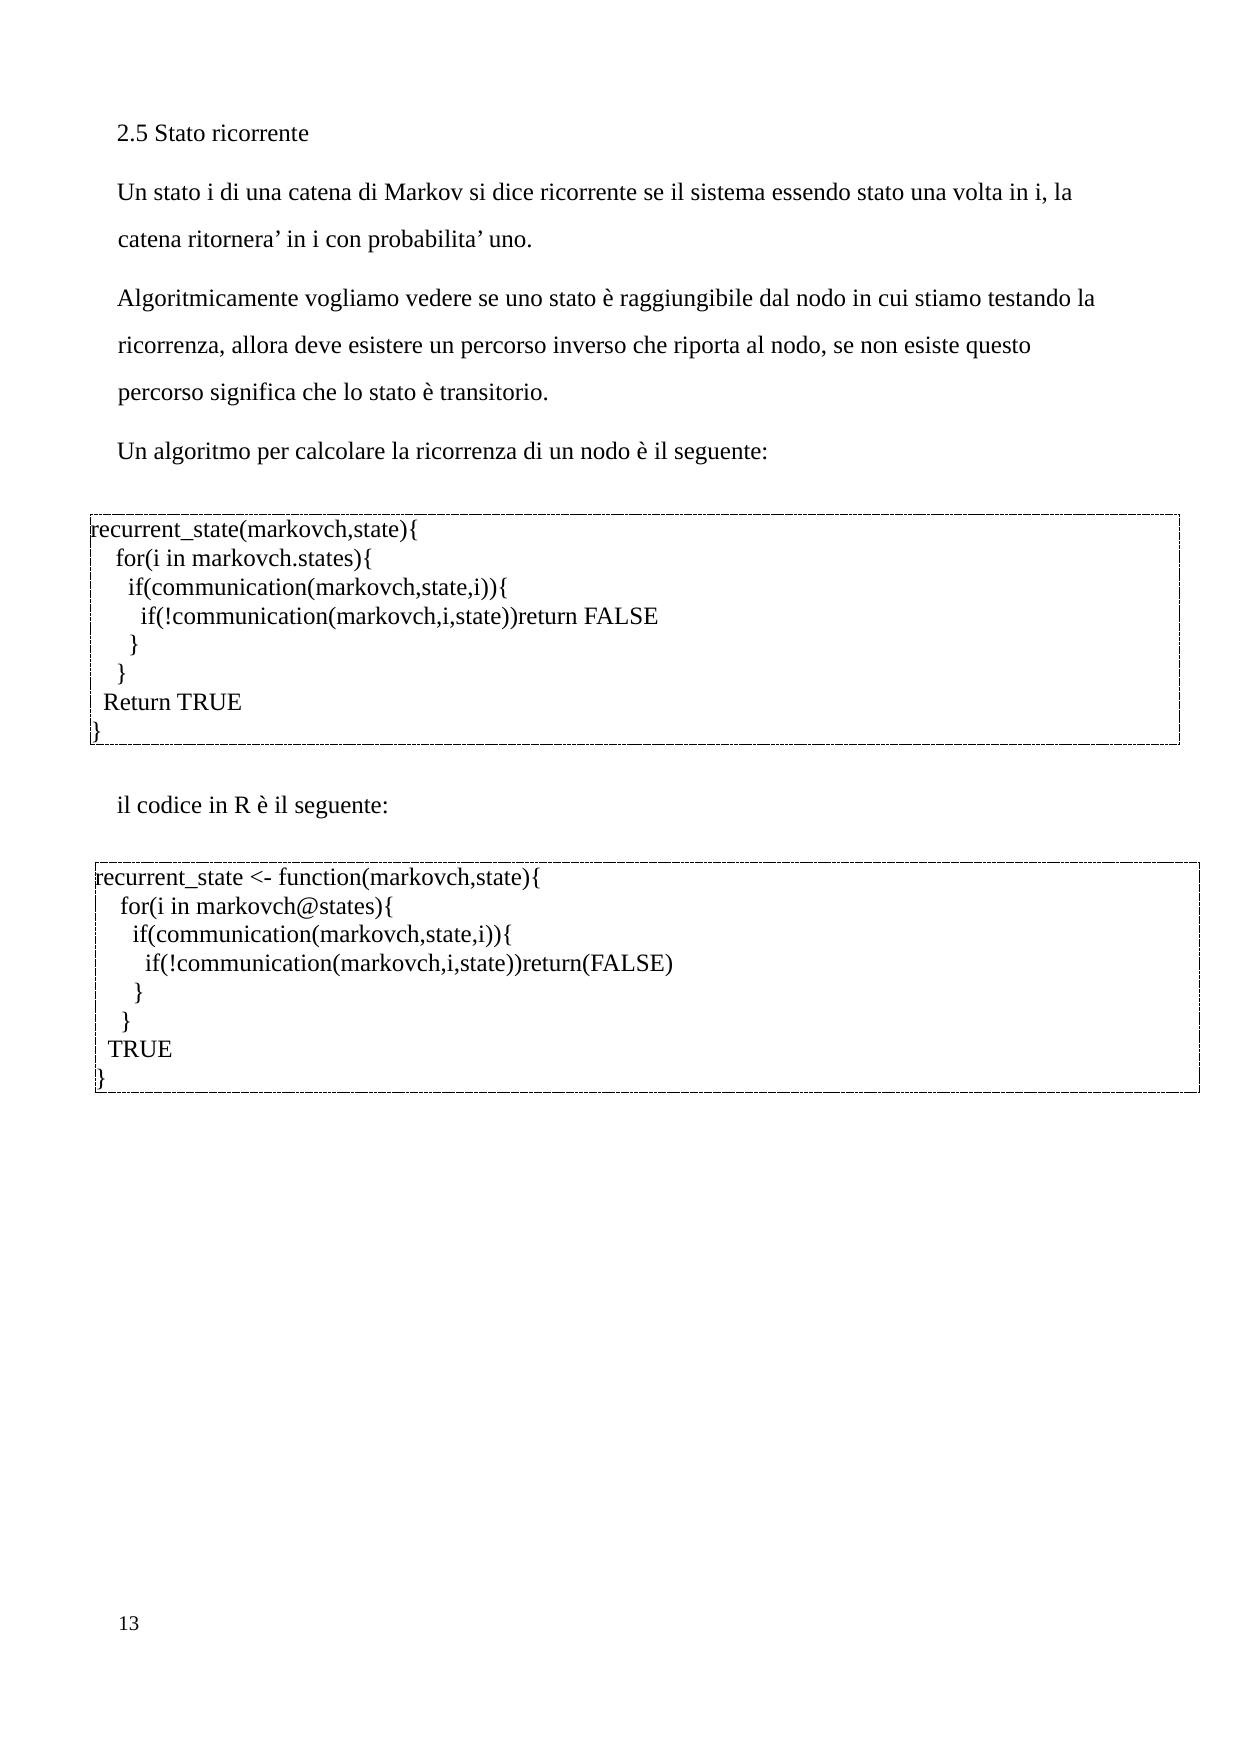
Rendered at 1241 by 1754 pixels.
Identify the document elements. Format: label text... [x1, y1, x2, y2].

text Algoritmicamente vogliamo vedere se uno stato è raggiungibile dal nodo in cui stiamo testando la ricorrenza, allora deve esistere un percorso inverso che riporta al nodo, se non esiste questo percorso significa che lo stato è transitorio. [117, 283, 1122, 406]
text Un algoritmo per calcolare la ricorrenza di un nodo è il seguente: [117, 436, 1122, 465]
text 2.5 Stato ricorrente [117, 118, 1122, 147]
text il codice in R è il seguente: [117, 791, 1122, 819]
text Un stato i di una catena di Markov si dice ricorrente se il sistema essendo stato una volta in i, la catena ritornera’ in i con probabilita’ uno. [117, 177, 1122, 253]
